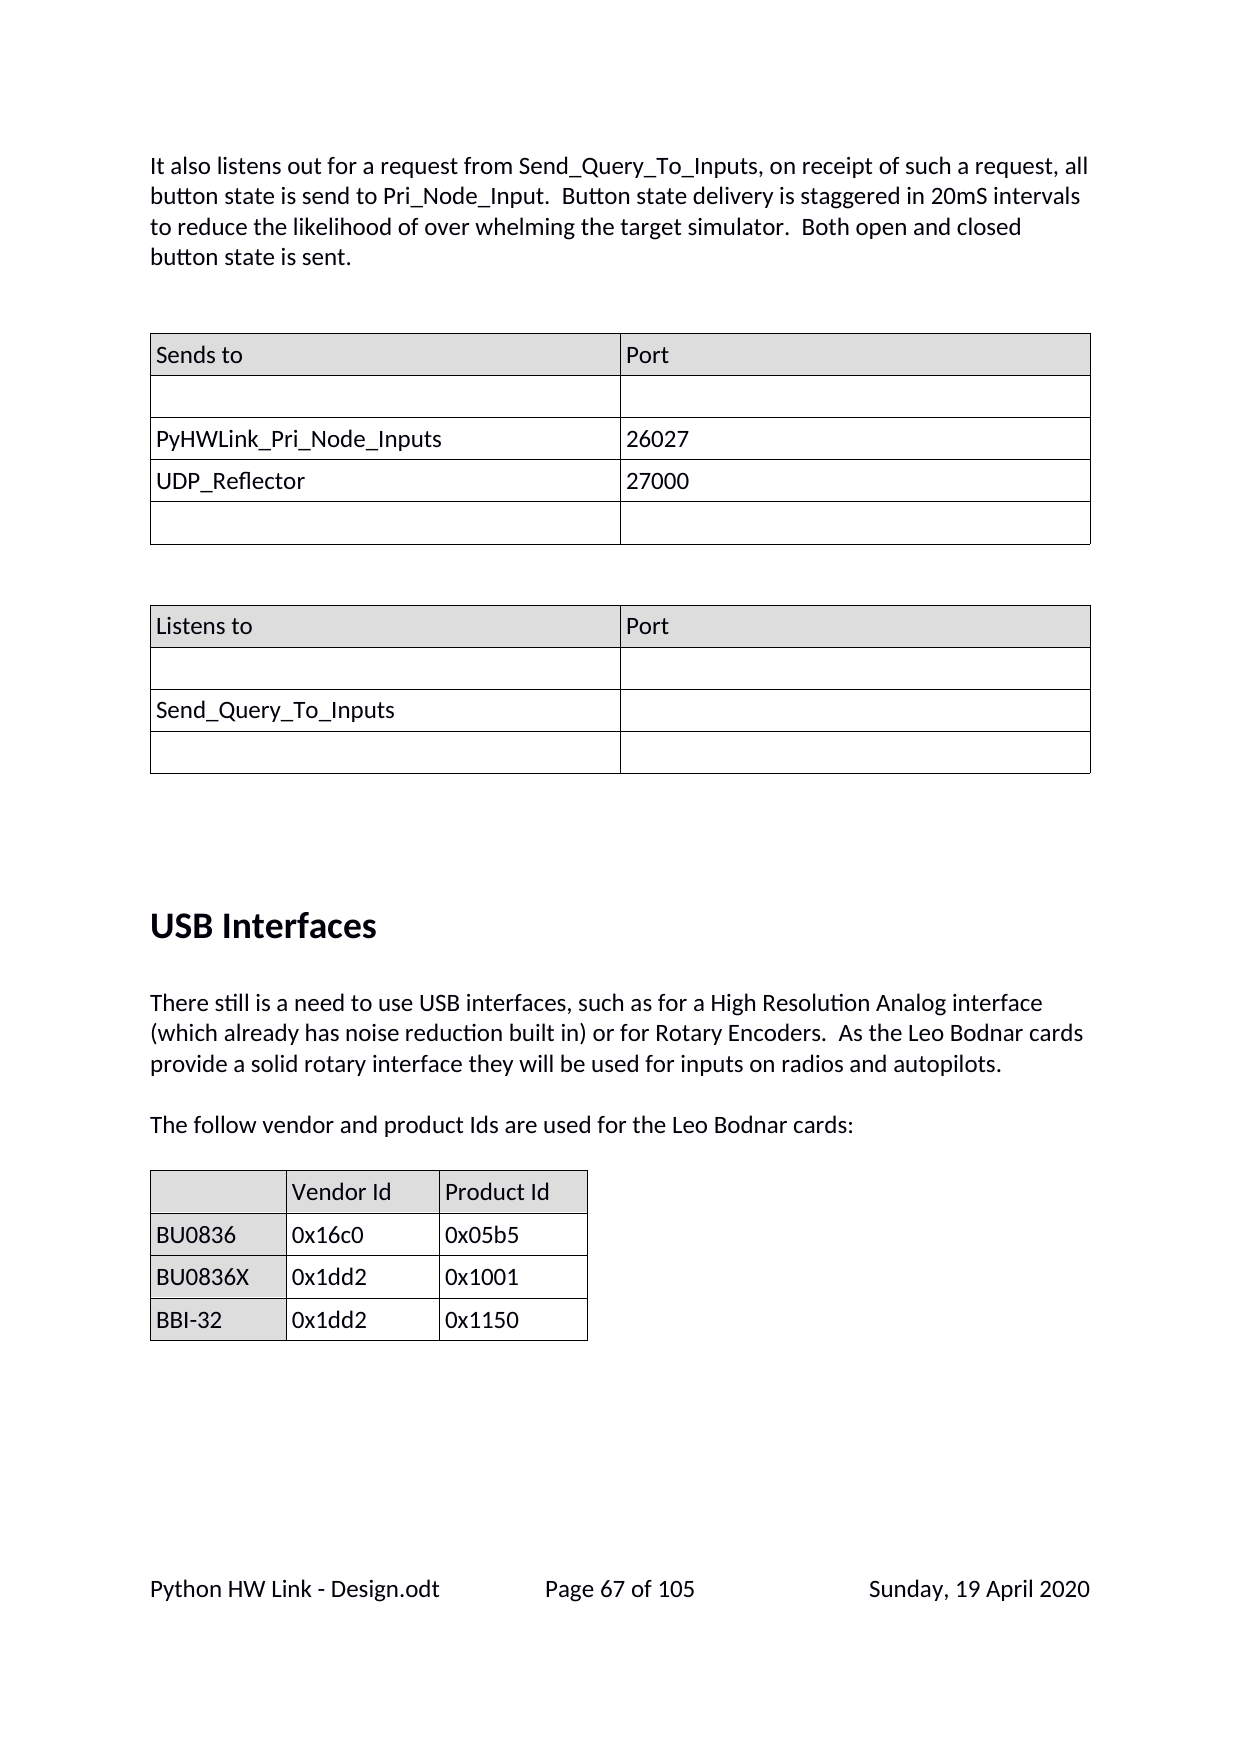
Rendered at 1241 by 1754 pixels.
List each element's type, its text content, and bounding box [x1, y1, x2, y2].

table_cell [621, 690, 1090, 731]
table_cell 26027 [621, 418, 1090, 459]
table_cell BBI-32 [151, 1299, 286, 1340]
table_cell [151, 732, 620, 773]
table_cell 0x1001 [440, 1256, 587, 1297]
table_cell [151, 502, 620, 543]
text There still is a need to use USB interfaces, such as for a High Resolution Analog interface (which already has noise reduction built in) or for Rotary Encoders. As the Leo Bodnar cards provide a solid rotary interface they will be used for inputs on radios and autopilots. [150, 987, 1090, 1078]
table_cell 0x05b5 [440, 1214, 587, 1255]
table_cell [621, 648, 1090, 689]
table_header Listens to [151, 606, 620, 647]
subtitle USB Interfaces [150, 902, 1090, 948]
table_cell [151, 376, 620, 417]
table_cell [621, 732, 1090, 773]
table_cell [151, 648, 620, 689]
table_header [151, 1171, 286, 1212]
table_cell 0x1dd2 [287, 1299, 439, 1340]
text The follow vendor and product Ids are used for the Leo Bodnar cards: [150, 1109, 1090, 1139]
table_header Product Id [440, 1171, 587, 1212]
table_header Port [621, 334, 1090, 375]
table_cell 27000 [621, 460, 1090, 501]
table_cell [621, 376, 1090, 417]
table_cell BU0836X [151, 1256, 286, 1297]
table_cell PyHWLink_Pri_Node_Inputs [151, 418, 620, 459]
table_cell 0x1dd2 [287, 1256, 439, 1297]
table_header Vendor Id [287, 1171, 439, 1212]
table_header Sends to [151, 334, 620, 375]
table_cell BU0836 [151, 1214, 286, 1255]
table_cell 0x1150 [440, 1299, 587, 1340]
table_header Port [621, 606, 1090, 647]
table_cell 0x16c0 [287, 1214, 439, 1255]
table_cell [621, 502, 1090, 543]
table_cell UDP_Reflector [151, 460, 620, 501]
text It also listens out for a request from Send_Query_To_Inputs, on receipt of such a request, all button state is send to Pri_Node_Input. Button state delivery is staggered in 20mS intervals to reduce the likelihood of over whelming the target simulator. Both open and closed button state is sent. [150, 150, 1090, 272]
table_cell Send_Query_To_Inputs [151, 690, 620, 731]
